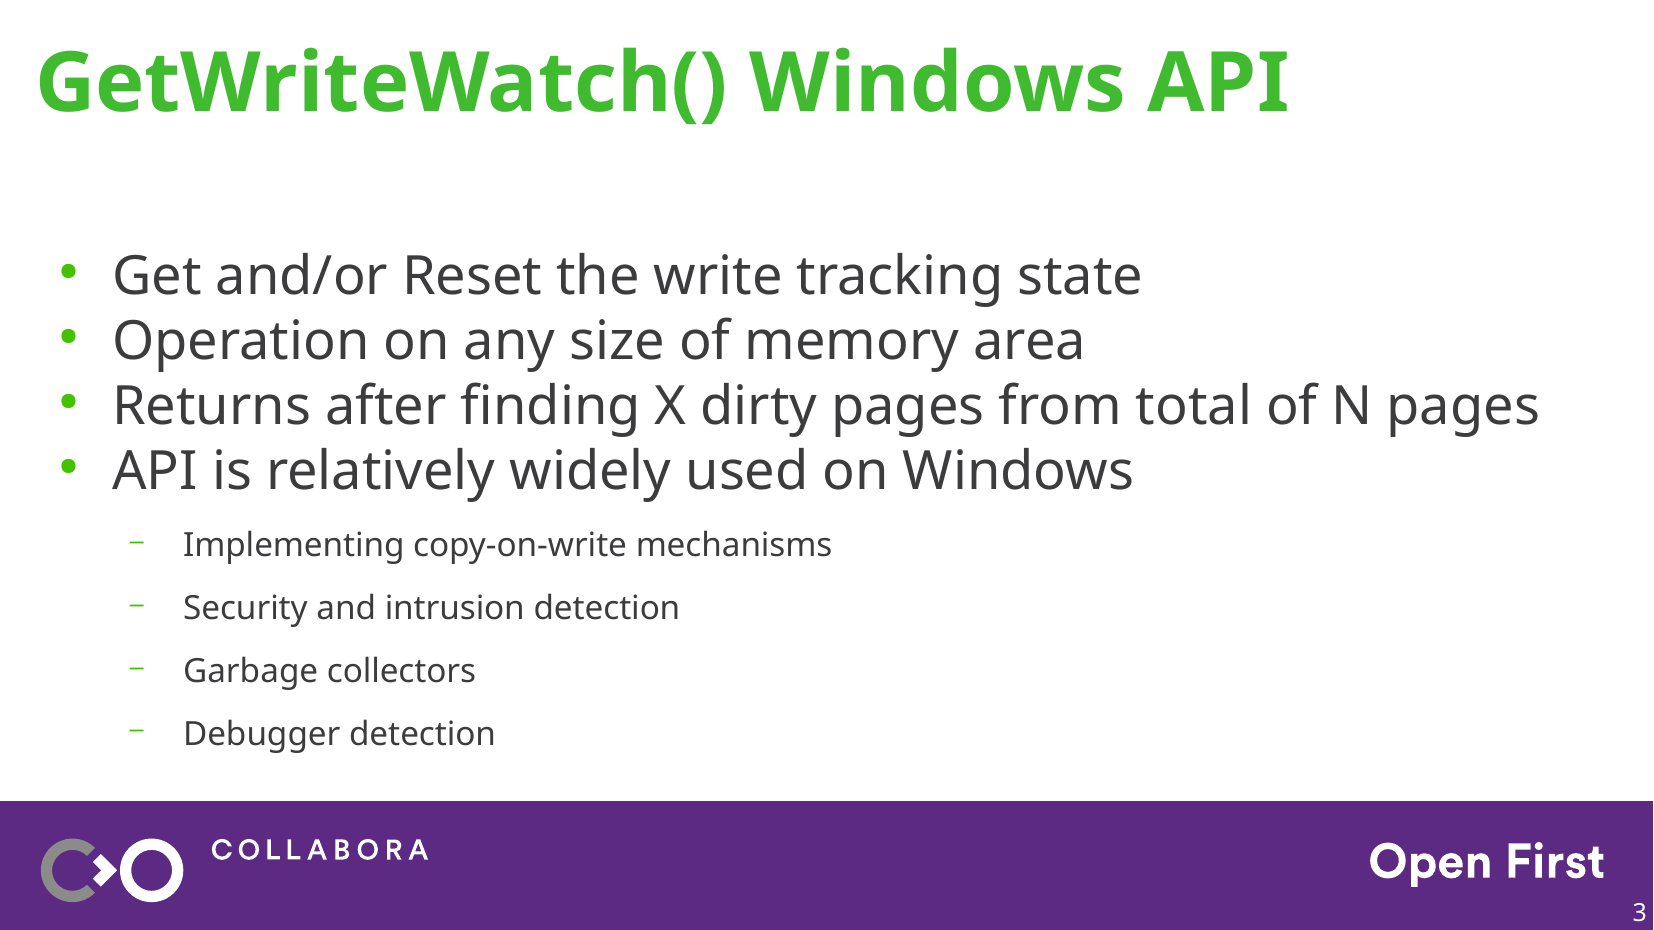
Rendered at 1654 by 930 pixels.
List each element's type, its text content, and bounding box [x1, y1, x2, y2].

title GetWriteWatch() Windows API [35, 28, 1608, 192]
list Get and/or Reset the write tracking state Operation on any size of memory area Returns after finding X dirty pages from total of N pages API is relatively widely used on Windows Implementing copy-on-write mechanisms Security and intrusion detection Garbage collectors Debugger detection [41, 240, 1613, 804]
